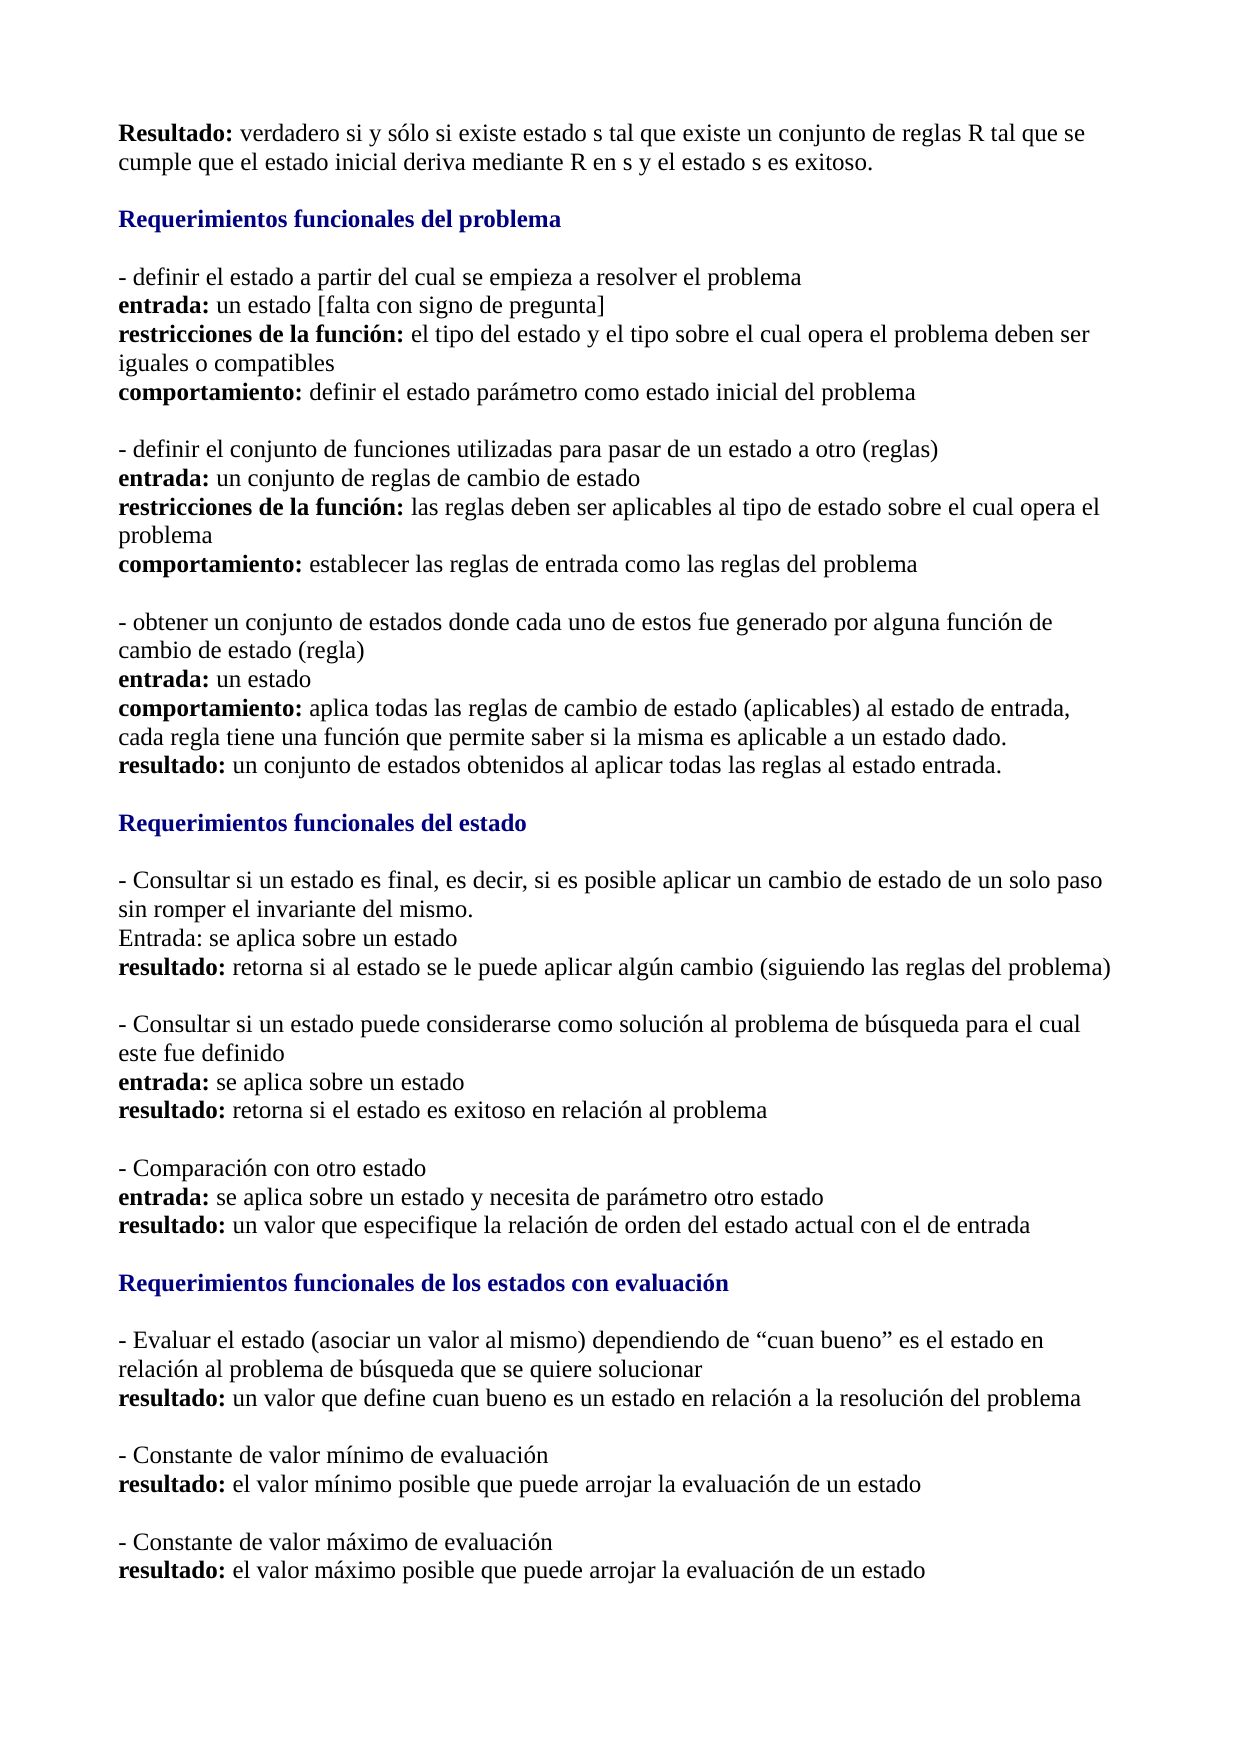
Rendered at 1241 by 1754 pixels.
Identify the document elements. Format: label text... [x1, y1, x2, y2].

text resultado: un valor que especifique la relación de orden del estado actual con el de entrada [118, 1211, 1122, 1239]
text - Constante de valor mínimo de evaluación resultado: el valor mínimo posible que puede arrojar la evaluación de un estado [118, 1441, 1122, 1498]
text Requerimientos funcionales de los estados con evaluación [118, 1268, 1122, 1297]
text resultado: retorna si el estado es exitoso en relación al problema [118, 1096, 1122, 1153]
text entrada: un conjunto de reglas de cambio de estado [118, 463, 1122, 492]
text comportamiento: definir el estado parámetro como estado inicial del problema [118, 377, 1122, 406]
text - Comparación con otro estado [118, 1153, 1122, 1182]
text - Consultar si un estado es final, es decir, si es posible aplicar un cambio de estado de un solo paso sin romper el invariante del mismo. [118, 866, 1122, 923]
text Resultado: verdadero si y sólo si existe estado s tal que existe un conjunto de reglas R tal que se cumple que el estado inicial deriva mediante R en s y el estado s es exitoso. [118, 118, 1122, 176]
text - definir el conjunto de funciones utilizadas para pasar de un estado a otro (reglas) [118, 434, 1122, 463]
text - definir el estado a partir del cual se empieza a resolver el problema [118, 262, 1122, 291]
text Requerimientos funcionales del problema [118, 204, 1122, 233]
text - Consultar si un estado puede considerarse como solución al problema de búsqueda para el cual este fue definido entrada: se aplica sobre un estado [118, 1009, 1122, 1096]
text Requerimientos funcionales del estado [118, 808, 1122, 837]
text resultado: un valor que define cuan bueno es un estado en relación a la resolución del problema [118, 1383, 1122, 1412]
text comportamiento: aplica todas las reglas de cambio de estado (aplicables) al estado de entrada, cada regla tiene una función que permite saber si la misma es aplicable a un estado dado. [118, 693, 1122, 751]
text Entrada: se aplica sobre un estado resultado: retorna si al estado se le puede aplicar algún cambio (siguiendo las reglas del problema) [118, 923, 1122, 1009]
text comportamiento: establecer las reglas de entrada como las reglas del problema [118, 549, 1122, 578]
text - obtener un conjunto de estados donde cada uno de estos fue generado por alguna función de cambio de estado (regla) entrada: un estado [118, 607, 1122, 693]
text resultado: el valor máximo posible que puede arrojar la evaluación de un estado [118, 1556, 1122, 1584]
text - Evaluar el estado (asociar un valor al mismo) dependiendo de “cuan bueno” es el estado en relación al problema de búsqueda que se quiere solucionar [118, 1326, 1122, 1383]
text entrada: se aplica sobre un estado y necesita de parámetro otro estado [118, 1182, 1122, 1211]
text restricciones de la función: las reglas deben ser aplicables al tipo de estado sobre el cual opera el problema [118, 492, 1122, 549]
text resultado: un conjunto de estados obtenidos al aplicar todas las reglas al estado entrada. [118, 751, 1122, 779]
text entrada: un estado [falta con signo de pregunta] [118, 291, 1122, 319]
text - Constante de valor máximo de evaluación [118, 1498, 1122, 1556]
text restricciones de la función: el tipo del estado y el tipo sobre el cual opera el problema deben ser iguales o compatibles [118, 319, 1122, 377]
